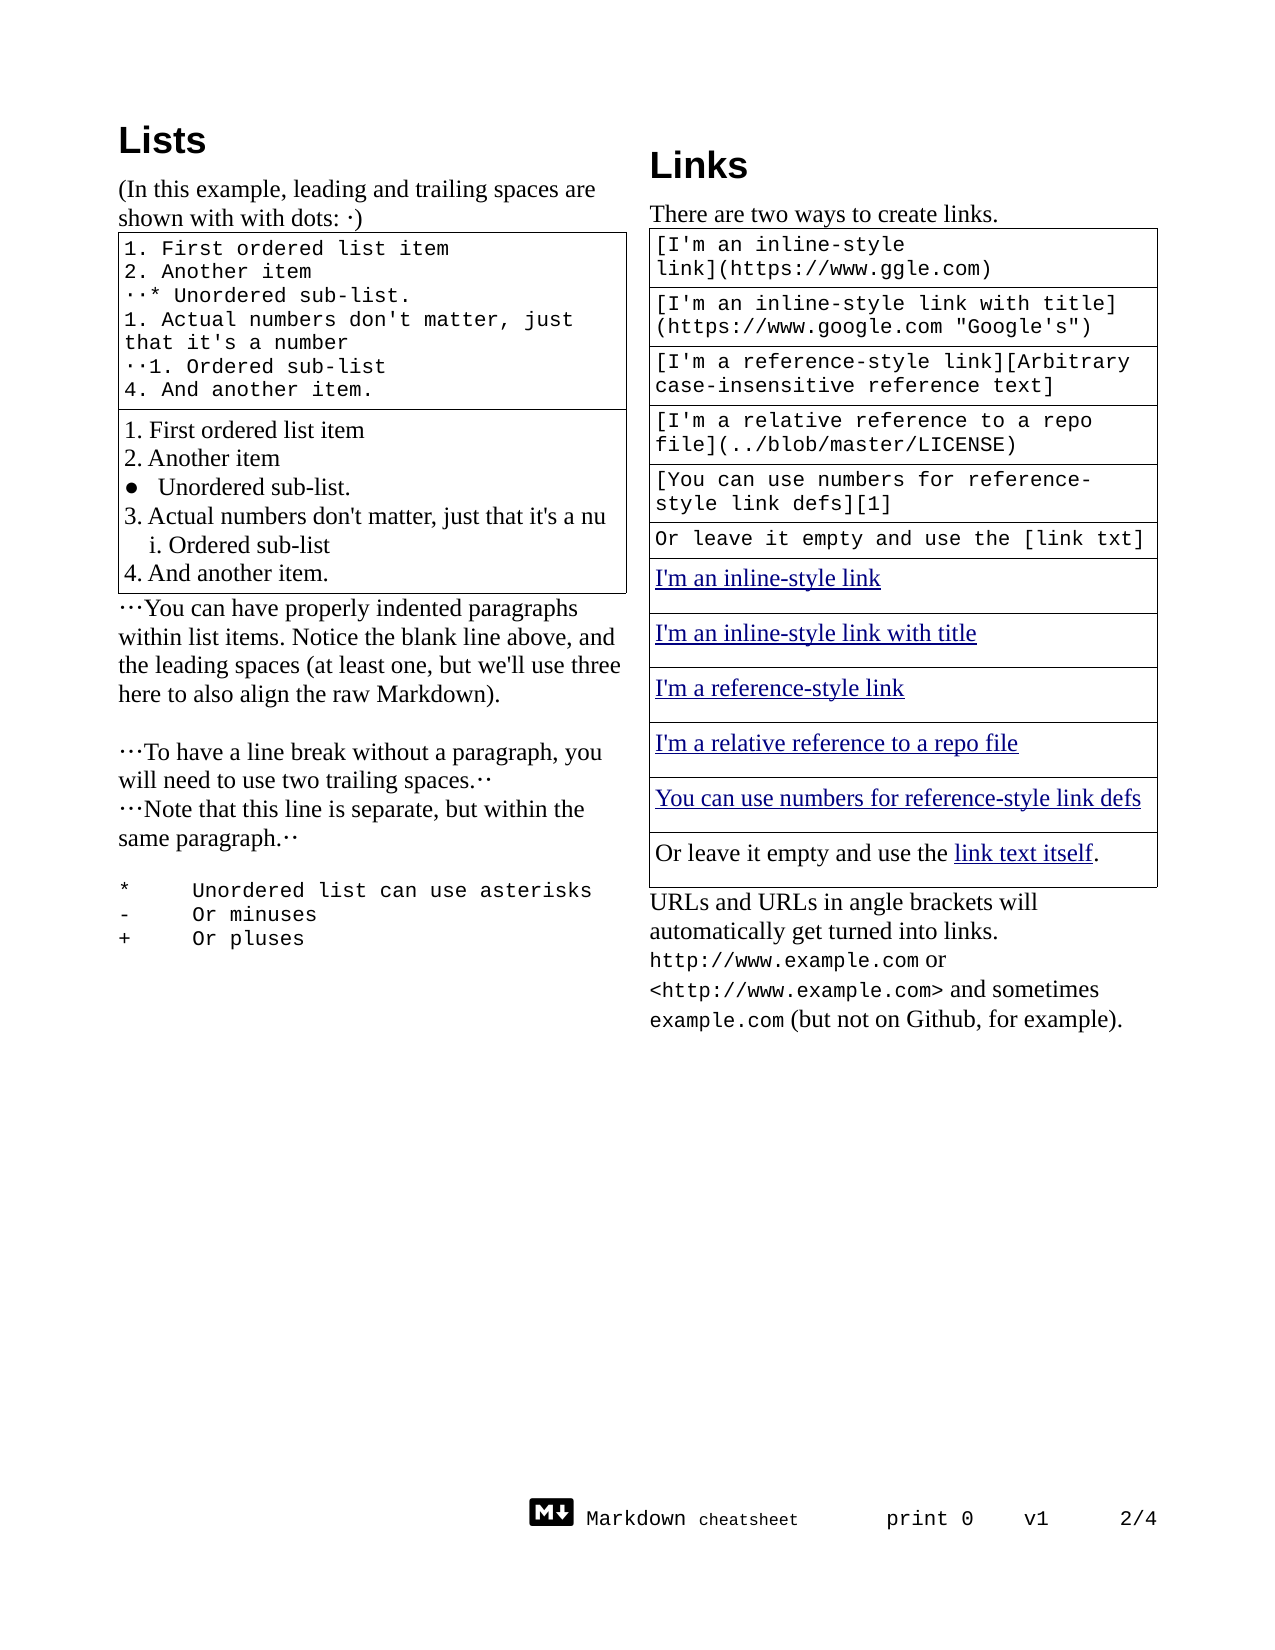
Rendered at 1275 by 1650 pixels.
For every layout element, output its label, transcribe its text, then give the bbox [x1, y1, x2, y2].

table_cell I'm a reference-style link [650, 668, 1157, 722]
table_header [I'm an inline-style link](https://www.ggle.com) [650, 229, 1157, 287]
table_header 1. First ordered list item 2. Another item ⋅⋅* Unordered sub-list. 1. Actual numbers don't matter, just that it's a number ⋅⋅1. Ordered sub-list 4. And another item. [119, 233, 626, 409]
picture [529, 1498, 574, 1526]
text + Or pluses [118, 928, 626, 951]
table_cell [I'm an inline-style link with title](https://www.google.com "Google's") [650, 288, 1157, 346]
text ⋅⋅⋅You can have properly indented paragraphs within list items. Notice the blank line above, and the leading spaces (at least one, but we'll use three here to also align the raw Markdown). [118, 594, 626, 708]
table_cell I'm an inline-style link [650, 559, 1157, 612]
text ⋅⋅⋅To have a line break without a paragraph, you will need to use two trailing spaces.⋅⋅ [118, 737, 626, 794]
subtitle Lists [118, 118, 626, 162]
table_cell I'm an inline-style link with title [650, 614, 1157, 667]
table_cell [You can use numbers for reference-style link defs][1] [650, 465, 1157, 522]
table_cell 1. First ordered list item 2. Another item ● Unordered sub-list. 3. Actual numbers don't matter, just that it's a nu i. Ordered sub-list 4. And another item. [119, 410, 626, 593]
text There are two ways to create links. [649, 199, 1157, 228]
text ⋅⋅⋅Note that this line is separate, but within the same paragraph.⋅⋅ [118, 794, 626, 852]
text - Or minuses [118, 904, 626, 928]
text * Unordered list can use asterisks [118, 881, 626, 904]
table_cell You can use numbers for reference-style link defs [650, 778, 1157, 832]
text example.com (but not on Github, for example). [649, 1004, 1157, 1033]
subtitle Links [649, 143, 1157, 187]
text http://www.example.com or <http://www.example.com> and sometimes [649, 944, 1157, 1004]
text (In this example, leading and trailing spaces are shown with with dots: ⋅) [118, 174, 626, 232]
table_cell I'm a relative reference to a repo file [650, 723, 1157, 777]
table_cell Or leave it empty and use the [link txt] [650, 523, 1157, 557]
table_cell [I'm a reference-style link][Arbitrary case-insensitive reference text] [650, 347, 1157, 404]
text URLs and URLs in angle brackets will automatically get turned into links. [649, 888, 1157, 944]
table_cell Or leave it empty and use the link text itself. [650, 833, 1157, 887]
table_cell [I'm a relative reference to a repo file](../blob/master/LICENSE) [650, 406, 1157, 463]
